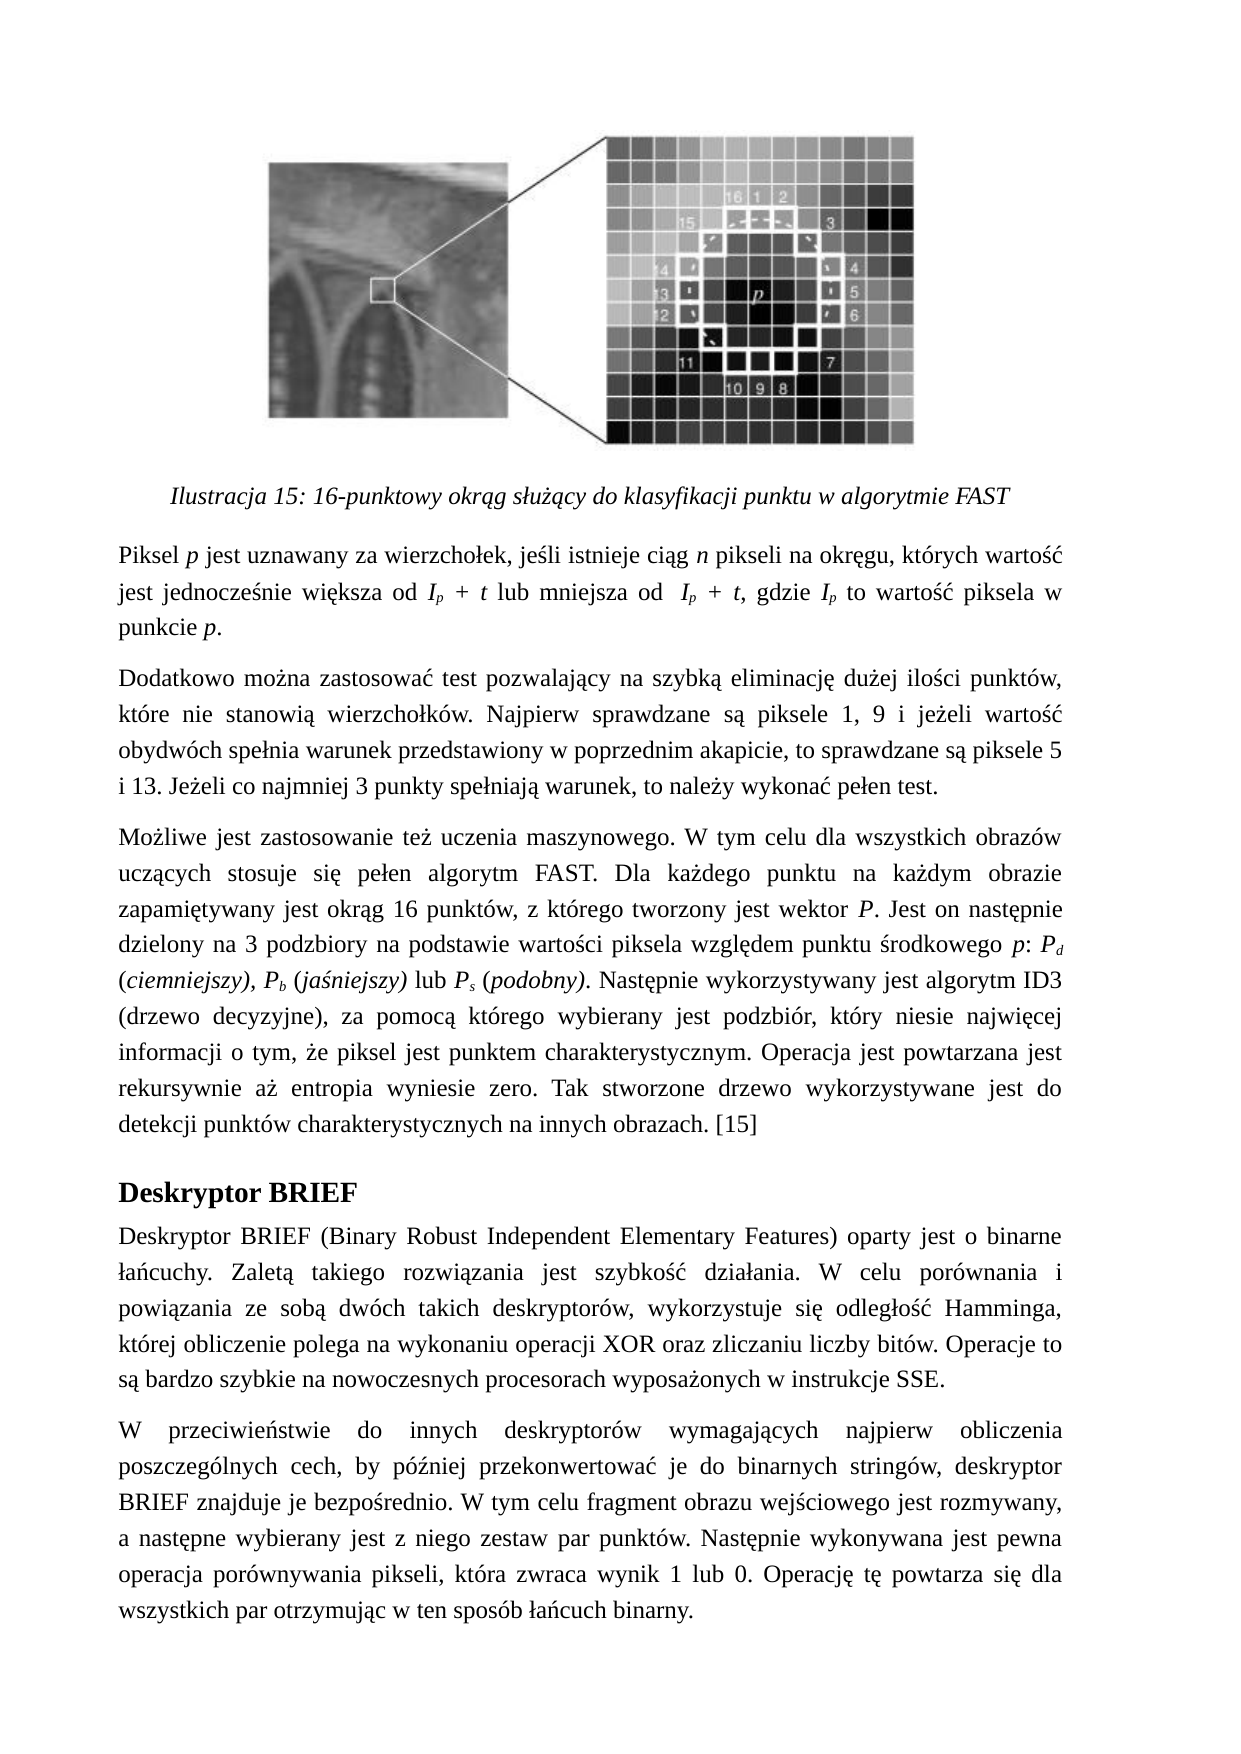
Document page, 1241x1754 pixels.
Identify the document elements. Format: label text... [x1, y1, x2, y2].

picture [262, 130, 920, 451]
text Dodatkowo można zastosować test pozwalający na szybką eliminację dużej ilości punktów, które nie stanowią wierzchołków. Najpierw sprawdzane są piksele 1, 9 i jeżeli wartość obydwóch spełnia warunek przedstawiony w poprzednim akapicie, to sprawdzane są piksele 5 i 13. Jeżeli co najmniej 3 punkty spełniają warunek, to należy wykonać pełen test. [118, 663, 1063, 800]
text Możliwe jest zastosowanie też uczenia maszynowego. W tym celu dla wszystkich obrazów uczących stosuje się pełen algorytm FAST. Dla każdego punktu na każdym obrazie zapamiętywany jest okrąg 16 punktów, z którego tworzony jest wektor P. Jest on następnie dzielony na 3 podzbiory na podstawie wartości piksela względem punktu środkowego p: Pd (ciemniejszy), Pb (jaśniejszy) lub Ps (podobny). Następnie wykorzystywany jest algorytm ID3 (drzewo decyzyjne), za pomocą którego wybierany jest podzbiór, który niesie najwięcej informacji o tym, że piksel jest punktem charakterystycznym. Operacja jest powtarzana jest rekursywnie aż entropia wyniesie zero. Tak stworzone drzewo wykorzystywane jest do detekcji punktów charakterystycznych na innych obrazach. [15] [118, 822, 1063, 1138]
subtitle Deskryptor BRIEF [118, 1174, 1063, 1208]
text W przeciwieństwie do innych deskryptorów wymagających najpierw obliczenia poszczególnych cech, by później przekonwertować je do binarnych stringów, deskryptor BRIEF znajduje je bezpośrednio. W tym celu fragment obrazu wejściowego jest rozmywany, a następne wybierany jest z niego zestaw par punktów. Następnie wykonywana jest pewna operacja porównywania pikseli, która zwraca wynik 1 lub 0. Operację tę powtarza się dla wszystkich par otrzymując w ten sposób łańcuch binarny. [118, 1415, 1063, 1624]
text Piksel p jest uznawany za wierzchołek, jeśli istnieje ciąg n pikseli na okręgu, których wartość jest jednocześnie większa od Ip + t lub mniejsza od Ip + t, gdzie Ip to wartość piksela w punkcie p. [118, 541, 1063, 641]
text Ilustracja 15: 16-punktowy okrąg służący do klasyfikacji punktu w algorytmie FAST [141, 481, 1041, 510]
text Deskryptor BRIEF (Binary Robust Independent Elementary Features) oparty jest o binarne łańcuchy. Zaletą takiego rozwiązania jest szybkość działania. W celu porównania i powiązania ze sobą dwóch takich deskryptorów, wykorzystuje się odległość Hamminga, której obliczenie polega na wykonaniu operacji XOR oraz zliczaniu liczby bitów. Operacje to są bardzo szybkie na nowoczesnych procesorach wyposażonych w instrukcje SSE. [118, 1221, 1063, 1393]
